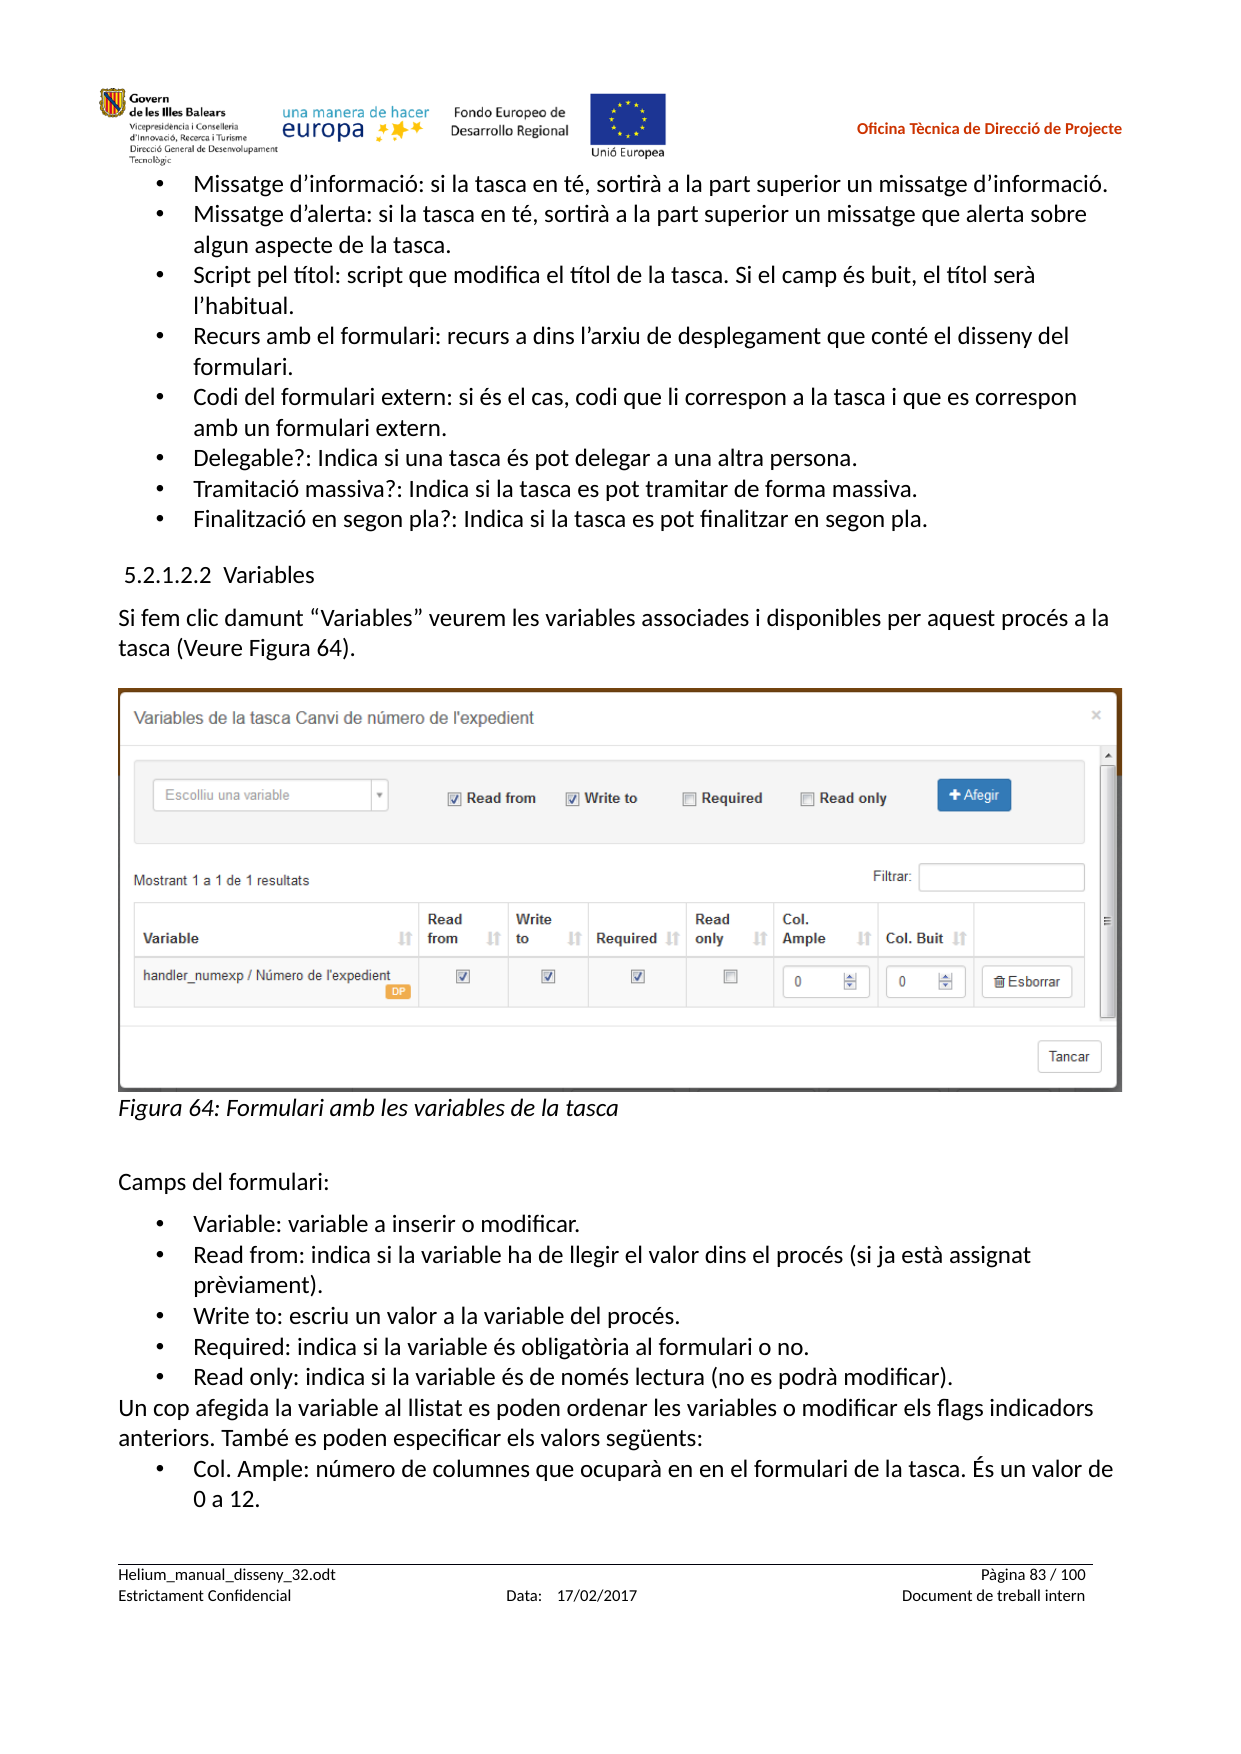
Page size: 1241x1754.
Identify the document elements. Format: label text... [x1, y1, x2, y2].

list Variable: variable a inserir o modificar. [156, 1209, 1122, 1239]
list Codi del formulari extern: si és el cas, codi que li correspon a la tasca i que es correspon amb un formulari extern. [156, 382, 1122, 443]
list Recurs amb el formulari: recurs a dins l’arxiu de desplegament que conté el disseny del formulari. [156, 321, 1122, 382]
list Missatge d’alerta: si la tasca en té, sortirà a la part superior un missatge que alerta sobre algun aspecte de la tasca. [156, 198, 1122, 259]
list Read from: indica si la variable ha de llegir el valor dins el procés (si ja està assignat prèviament). [156, 1239, 1122, 1300]
list Finalització en segon pla?: Indica si la tasca es pot finalitzar en segon pla. [156, 504, 1122, 534]
picture [99, 87, 668, 166]
list Delegable?: Indica si una tasca és pot delegar a una altra persona. [156, 443, 1122, 473]
subtitle Variables [118, 559, 1122, 589]
list Write to: escriu un valor a la variable del procés. [156, 1300, 1122, 1331]
text Figura 64: Formulari amb les variables de la tasca [118, 1092, 1122, 1123]
list Read only: indica si la variable és de només lectura (no es podrà modificar). [156, 1361, 1122, 1392]
text Si fem clic damunt “Variables” veurem les variables associades i disponibles per aquest procés a la tasca (Veure Figura 64). [118, 602, 1122, 663]
list Missatge d’informació: si la tasca en té, sortirà a la part superior un missatge d’informació. [156, 168, 1122, 198]
text Camps del formulari: [118, 1166, 1122, 1196]
list Script pel títol: script que modifica el títol de la tasca. Si el camp és buit, el títol serà l’habitual. [156, 259, 1122, 321]
text Un cop afegida la variable al llistat es poden ordenar les variables o modificar els flags indicadors anteriors. També es poden especificar els valors següents: [118, 1392, 1122, 1453]
picture [118, 688, 1123, 1092]
list Tramitació massiva?: Indica si la tasca es pot tramitar de forma massiva. [156, 473, 1122, 504]
list Required: indica si la variable és obligatòria al formulari o no. [156, 1331, 1122, 1361]
list Col. Ample: número de columnes que ocuparà en en el formulari de la tasca. És un valor de 0 a 12. [156, 1453, 1122, 1514]
